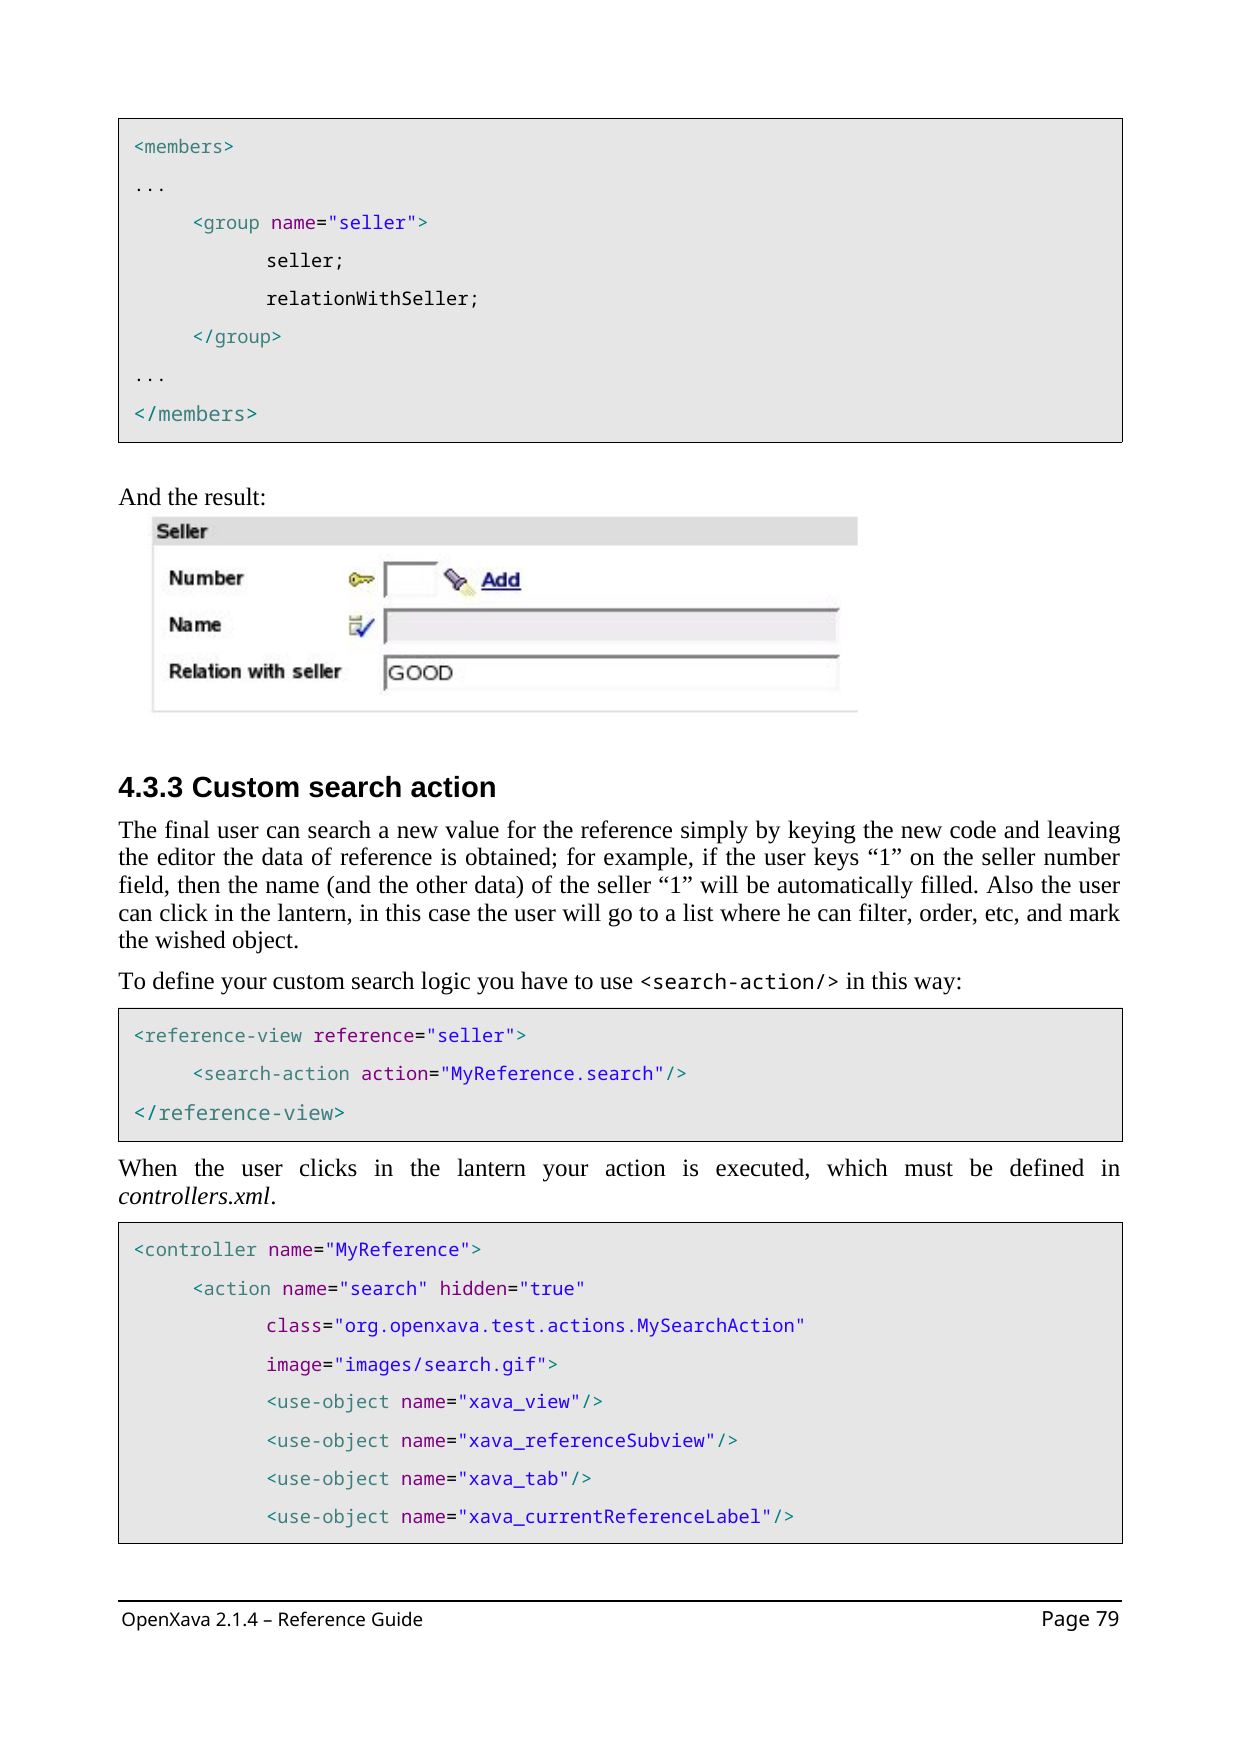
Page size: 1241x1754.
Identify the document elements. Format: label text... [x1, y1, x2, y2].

text <group name="seller"> [119, 194, 1122, 232]
text <action name="search" hidden="true" [119, 1260, 1122, 1298]
text The final user can search a new value for the reference simply by keying the new code and leaving the editor the data of reference is obtained; for example, if the user keys “1” on the seller number field, then the name (and the other data) of the seller “1” will be automatically filled. Also the user can click in the lantern, in this case the user will go to a list where he can filter, order, etc, and mark the wished object. [118, 816, 1122, 954]
text <controller name="MyReference"> [119, 1223, 1122, 1260]
text To define your custom search logic you have to use <search-action/> in this way: [118, 967, 1122, 995]
text ... [119, 156, 1122, 194]
text </reference-view> [119, 1083, 1122, 1141]
text <reference-view reference="seller"> [119, 1009, 1122, 1046]
text <search-action action="MyReference.search"/> [119, 1046, 1122, 1083]
picture [147, 510, 858, 718]
text <use-object name="xava_referenceSubview"/> [119, 1412, 1122, 1450]
text relationWithSeller; [119, 270, 1122, 308]
text And the result: [118, 483, 1122, 511]
text <use-object name="xava_tab"/> [119, 1450, 1122, 1488]
text class="org.openxava.test.actions.MySearchAction" [119, 1298, 1122, 1336]
text </members> [119, 384, 1122, 442]
text seller; [119, 232, 1122, 270]
text ... [119, 346, 1122, 384]
text image="images/search.gif"> [119, 1336, 1122, 1374]
subtitle Custom search action [118, 771, 1122, 803]
text </group> [119, 308, 1122, 346]
text <use-object name="xava_currentReferenceLabel"/> [119, 1488, 1122, 1543]
text When the user clicks in the lantern your action is executed, which must be defined in controllers.xml. [118, 1154, 1122, 1209]
text <members> [119, 119, 1122, 156]
text <use-object name="xava_view"/> [119, 1374, 1122, 1412]
